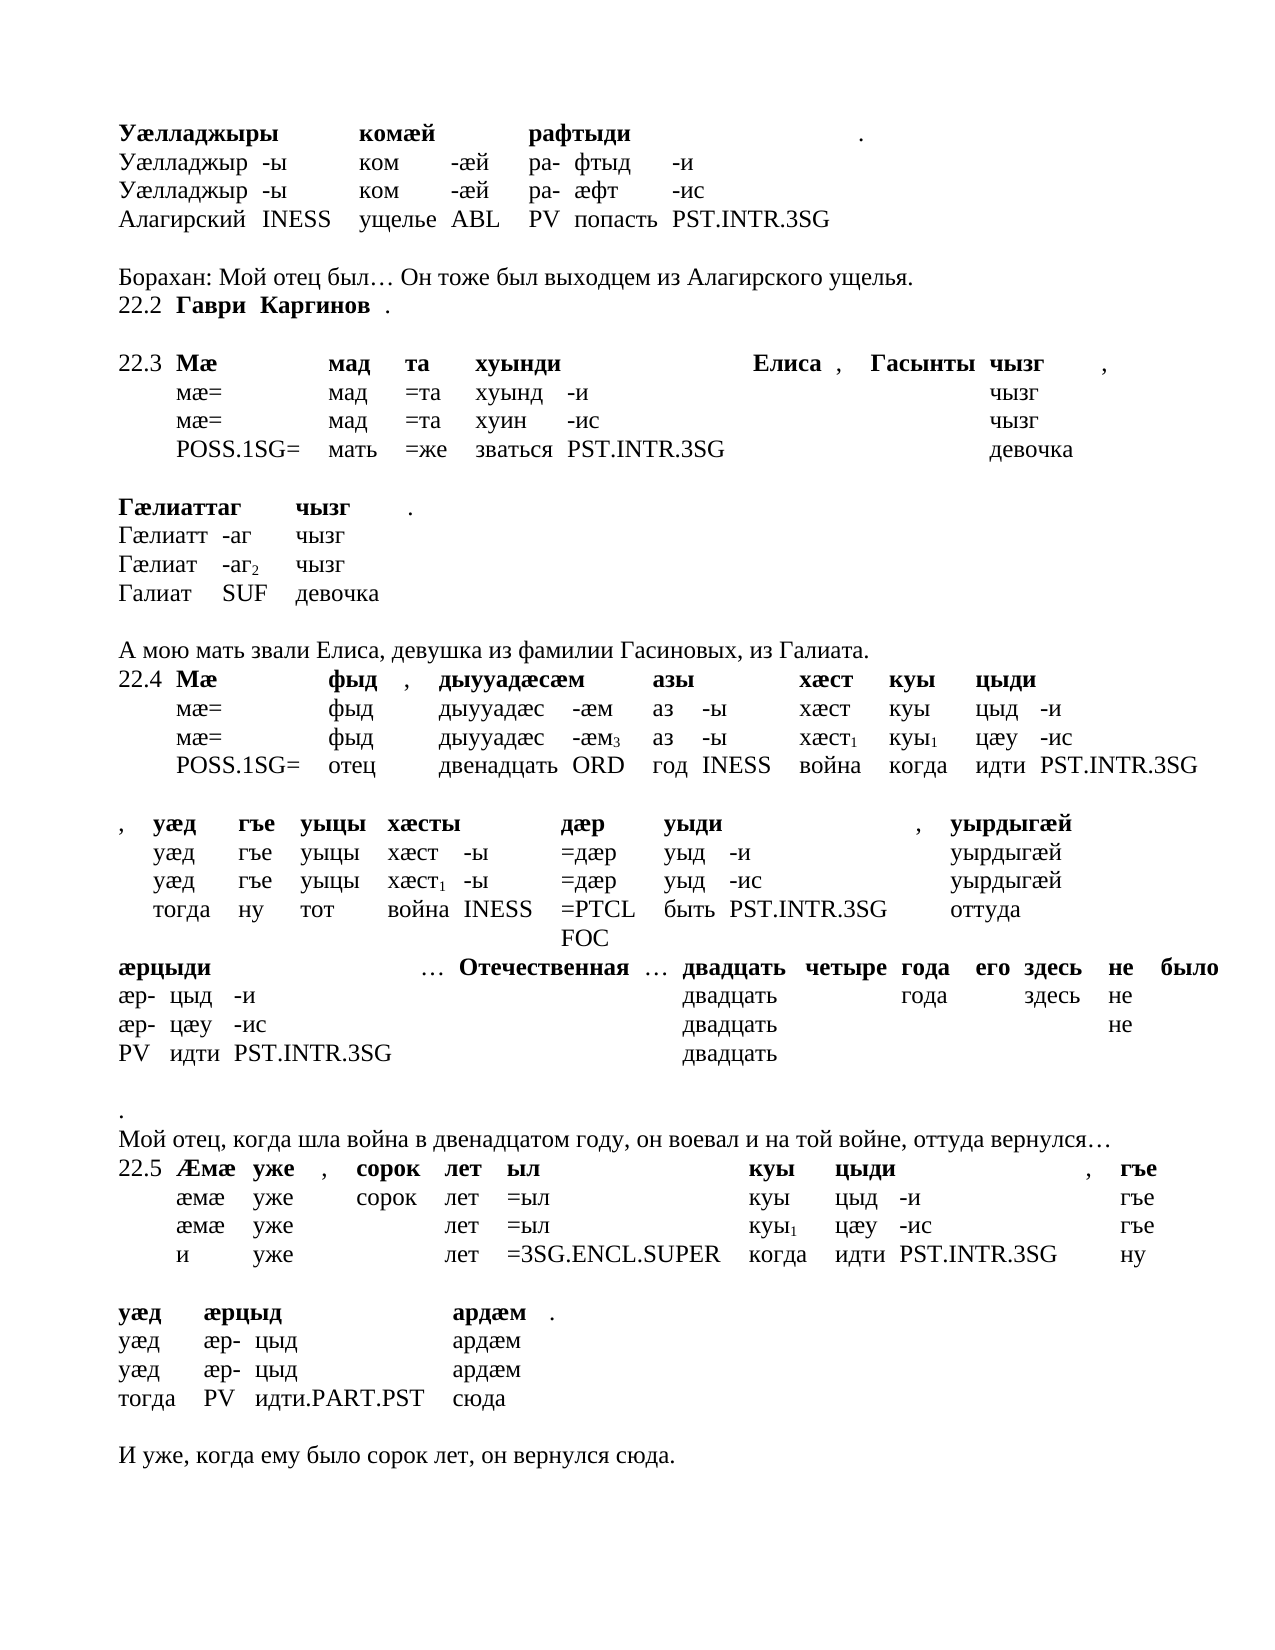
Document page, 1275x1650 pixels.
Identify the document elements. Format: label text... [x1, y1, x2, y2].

text фыд [328, 722, 376, 751]
text -аг [222, 521, 268, 549]
text куы [748, 1182, 807, 1211]
text ORD [572, 751, 625, 779]
text сорок [356, 1182, 417, 1211]
text -ис [729, 866, 888, 894]
text PST.INTR.3SG [567, 434, 725, 463]
text цæу [169, 1009, 220, 1038]
text INESS [702, 751, 771, 779]
text PV [528, 204, 560, 233]
text Уæлладжыр [118, 176, 248, 204]
text уже [253, 1153, 307, 1182]
text чызг [989, 406, 1073, 434]
text уже [253, 1211, 293, 1239]
text Æмæ [176, 1153, 239, 1182]
text куы [889, 664, 962, 693]
text -æм [572, 693, 625, 722]
text не [1108, 1009, 1147, 1038]
text гъе [1120, 1182, 1154, 1211]
text уырдыгæй [950, 866, 1062, 894]
text мæ= [176, 693, 300, 722]
text мад [328, 377, 377, 406]
text здесь [1024, 981, 1081, 1009]
text не [1108, 952, 1147, 981]
text INESS [463, 894, 533, 923]
text уæд [153, 837, 211, 866]
text хæст1 [387, 866, 449, 894]
text война [799, 751, 861, 779]
text SUF [222, 578, 268, 607]
text ыл [507, 1153, 735, 1182]
text PST.INTR.3SG [234, 1038, 392, 1067]
text , [836, 348, 857, 377]
text -æм3 [572, 722, 625, 751]
text Мæ [176, 348, 314, 377]
text -аг2 [222, 549, 268, 578]
text оттуда [950, 894, 1062, 923]
text уже [253, 1239, 293, 1268]
text куы1 [889, 722, 948, 751]
text сорок [356, 1153, 431, 1182]
text идти.PART.PST [255, 1383, 425, 1412]
text зваться [475, 434, 553, 463]
text Мæ [176, 664, 314, 693]
text =дæр [561, 866, 636, 894]
text азы [652, 664, 785, 693]
text ком [359, 147, 437, 176]
text PST.INTR.3SG [672, 204, 830, 233]
text æфт [574, 176, 658, 204]
text Гæлиаттаг [118, 492, 282, 521]
text гъе [1120, 1153, 1168, 1182]
text уæд [118, 1354, 176, 1383]
text сюда [452, 1383, 521, 1412]
text цыд [975, 693, 1026, 722]
text =же [405, 434, 448, 463]
text -и [899, 1182, 1058, 1211]
text PST.INTR.3SG [729, 894, 888, 923]
text цыд [835, 1182, 885, 1211]
text -и [234, 981, 392, 1009]
text -æй [451, 176, 501, 204]
text . [549, 1297, 570, 1326]
text год [652, 751, 688, 779]
text чызг [295, 492, 393, 521]
text хуин [475, 406, 553, 434]
text уыцы [300, 837, 360, 866]
text гъе [238, 808, 286, 837]
text здесь [1024, 952, 1094, 981]
text Алагирский [118, 204, 248, 233]
text гъе [238, 866, 272, 894]
text цыди [975, 664, 1212, 693]
text -ы [702, 722, 771, 751]
text тогда [118, 1383, 176, 1412]
text чызг [989, 377, 1073, 406]
text ардæм [452, 1354, 521, 1383]
text æмæ [176, 1211, 225, 1239]
text цæу [975, 722, 1026, 751]
text двенадцать [438, 751, 558, 779]
text Мой отец, когда шла война в двенадцатом году, он воевал и на той войне, оттуда вернулся… [118, 1124, 1249, 1153]
text гъе [1120, 1211, 1154, 1239]
text -ис [234, 1009, 392, 1038]
text дыууадæс [438, 722, 558, 751]
text хæст [799, 664, 875, 693]
text 22.5 [118, 1153, 162, 1182]
text цыди [835, 1153, 1072, 1182]
text … [420, 952, 445, 981]
text , [404, 664, 425, 693]
text цыд [255, 1326, 425, 1354]
text ущелье [359, 204, 437, 233]
text цыд [169, 981, 220, 1009]
text PV [203, 1383, 241, 1412]
text . [858, 118, 879, 147]
text отец [328, 751, 376, 779]
text -ис [899, 1211, 1058, 1239]
text ABL [451, 204, 501, 233]
text Гасынты [870, 348, 976, 377]
text хуынди [475, 348, 739, 377]
text =3SG.ENCL.SUPER [507, 1239, 721, 1268]
text двадцать [682, 981, 778, 1009]
text -ы [262, 176, 331, 204]
text лет [444, 1182, 479, 1211]
text аз [652, 722, 688, 751]
text уырдыгæй [950, 837, 1062, 866]
text æр- [203, 1326, 241, 1354]
text FOC [561, 923, 650, 952]
text комæй [359, 118, 514, 147]
text æр- [118, 1009, 156, 1038]
text та [405, 348, 461, 377]
text æрцыди [118, 952, 406, 981]
text дæр [561, 808, 650, 837]
text Гæлиатт [118, 521, 208, 549]
text ардæм [452, 1326, 521, 1354]
text мад [328, 406, 377, 434]
text Елиса [753, 348, 822, 377]
text . [384, 291, 405, 319]
text цæу [835, 1211, 885, 1239]
text -и [672, 147, 830, 176]
text идти [169, 1038, 220, 1067]
text фыд [328, 664, 390, 693]
text куы [889, 693, 948, 722]
text -ы [463, 866, 533, 894]
text дыууадæс [438, 693, 558, 722]
text æмæ [176, 1182, 225, 1211]
text , [1085, 1153, 1106, 1182]
text Отечественная [459, 952, 630, 981]
text девочка [989, 434, 1073, 463]
text Галиат [118, 578, 208, 607]
text гъе [238, 837, 272, 866]
text =ыл [507, 1211, 721, 1239]
text мать [328, 434, 377, 463]
text -ис [672, 176, 830, 204]
text Борахан: Мой отец был… Он тоже был выходцем из Алагирского ущелья. [118, 262, 1249, 291]
text =PTCL [561, 894, 636, 923]
text уæд [118, 1297, 189, 1326]
text ра- [528, 147, 560, 176]
text А мою мать звали Елиса, девушка из фамилии Гасиновых, из Галиата. [118, 636, 1249, 664]
text INESS [262, 204, 331, 233]
text уырдыгæй [950, 808, 1076, 837]
text аз [652, 693, 688, 722]
text =дæр [561, 837, 636, 866]
text И уже, когда ему было сорок лет, он вернулся сюда. [118, 1441, 1249, 1469]
text цыд [255, 1354, 425, 1383]
text 22.4 [118, 664, 162, 693]
text -ы [702, 693, 771, 722]
text -ы [262, 147, 331, 176]
text =та [405, 377, 448, 406]
text =ыл [507, 1182, 721, 1211]
text лет [444, 1211, 479, 1239]
text -ис [567, 406, 725, 434]
text -и [1040, 693, 1198, 722]
text года [901, 981, 948, 1009]
text 22.3 [118, 348, 162, 377]
text двадцать [682, 952, 791, 981]
text фыд [328, 693, 376, 722]
text -æй [451, 147, 501, 176]
text уæд [153, 808, 224, 837]
text чызг [295, 521, 379, 549]
text куы [748, 1153, 821, 1182]
text дыууадæсæм [438, 664, 639, 693]
text попасть [574, 204, 658, 233]
text уæд [153, 866, 211, 894]
text фтыд [574, 147, 658, 176]
text уыцы [300, 808, 373, 837]
text мад [328, 348, 391, 377]
text Гæлиат [118, 549, 208, 578]
text POSS.1SG= [176, 751, 300, 779]
text и [176, 1239, 225, 1268]
text быть [663, 894, 715, 923]
text , [1101, 348, 1122, 377]
text Гаври [176, 291, 246, 319]
text девочка [295, 578, 379, 607]
text . [407, 492, 428, 521]
text 22.2 [118, 291, 162, 319]
text ну [1120, 1239, 1154, 1268]
text двадцать [682, 1038, 778, 1067]
text , [118, 808, 139, 837]
text ну [238, 894, 272, 923]
text рафтыди [528, 118, 844, 147]
text война [387, 894, 449, 923]
text тот [300, 894, 360, 923]
text -ы [463, 837, 533, 866]
text -ис [1040, 722, 1198, 751]
text хæст1 [799, 722, 861, 751]
text идти [835, 1239, 885, 1268]
text . [118, 1096, 139, 1124]
text ардæм [452, 1297, 535, 1326]
text тогда [153, 894, 211, 923]
text когда [748, 1239, 807, 1268]
text его [975, 952, 1010, 981]
text , [321, 1153, 342, 1182]
text мæ= [176, 377, 300, 406]
text POSS.1SG= [176, 434, 300, 463]
text уже [253, 1182, 293, 1211]
text чызг [989, 348, 1087, 377]
text куы1 [748, 1211, 807, 1239]
text хуынд [475, 377, 553, 406]
text , [915, 808, 936, 837]
text уыцы [300, 866, 360, 894]
text мæ= [176, 406, 300, 434]
text -и [729, 837, 888, 866]
text года [901, 952, 962, 981]
text Уæлладжыр [118, 147, 248, 176]
text -и [567, 377, 725, 406]
text лет [444, 1239, 479, 1268]
text когда [889, 751, 948, 779]
text не [1108, 981, 1133, 1009]
text уæд [118, 1326, 176, 1354]
text чызг [295, 549, 379, 578]
text ра- [528, 176, 560, 204]
text PST.INTR.3SG [899, 1239, 1058, 1268]
text PV [118, 1038, 156, 1067]
text лет [444, 1153, 493, 1182]
text уыди [663, 808, 902, 837]
text хæсты [387, 808, 547, 837]
text двадцать [682, 1009, 778, 1038]
text Каргинов [260, 291, 371, 319]
text =та [405, 406, 448, 434]
text четыре [805, 952, 887, 981]
text æр- [118, 981, 156, 1009]
text мæ= [176, 722, 300, 751]
text PST.INTR.3SG [1040, 751, 1198, 779]
text уыд [663, 866, 715, 894]
text идти [975, 751, 1026, 779]
text æр- [203, 1354, 241, 1383]
text уыд [663, 837, 715, 866]
text æрцыд [203, 1297, 438, 1326]
text хæст [387, 837, 449, 866]
text ком [359, 176, 437, 204]
text было [1160, 952, 1219, 981]
text Уæлладжыры [118, 118, 345, 147]
text хæст [799, 693, 861, 722]
text … [643, 952, 668, 981]
